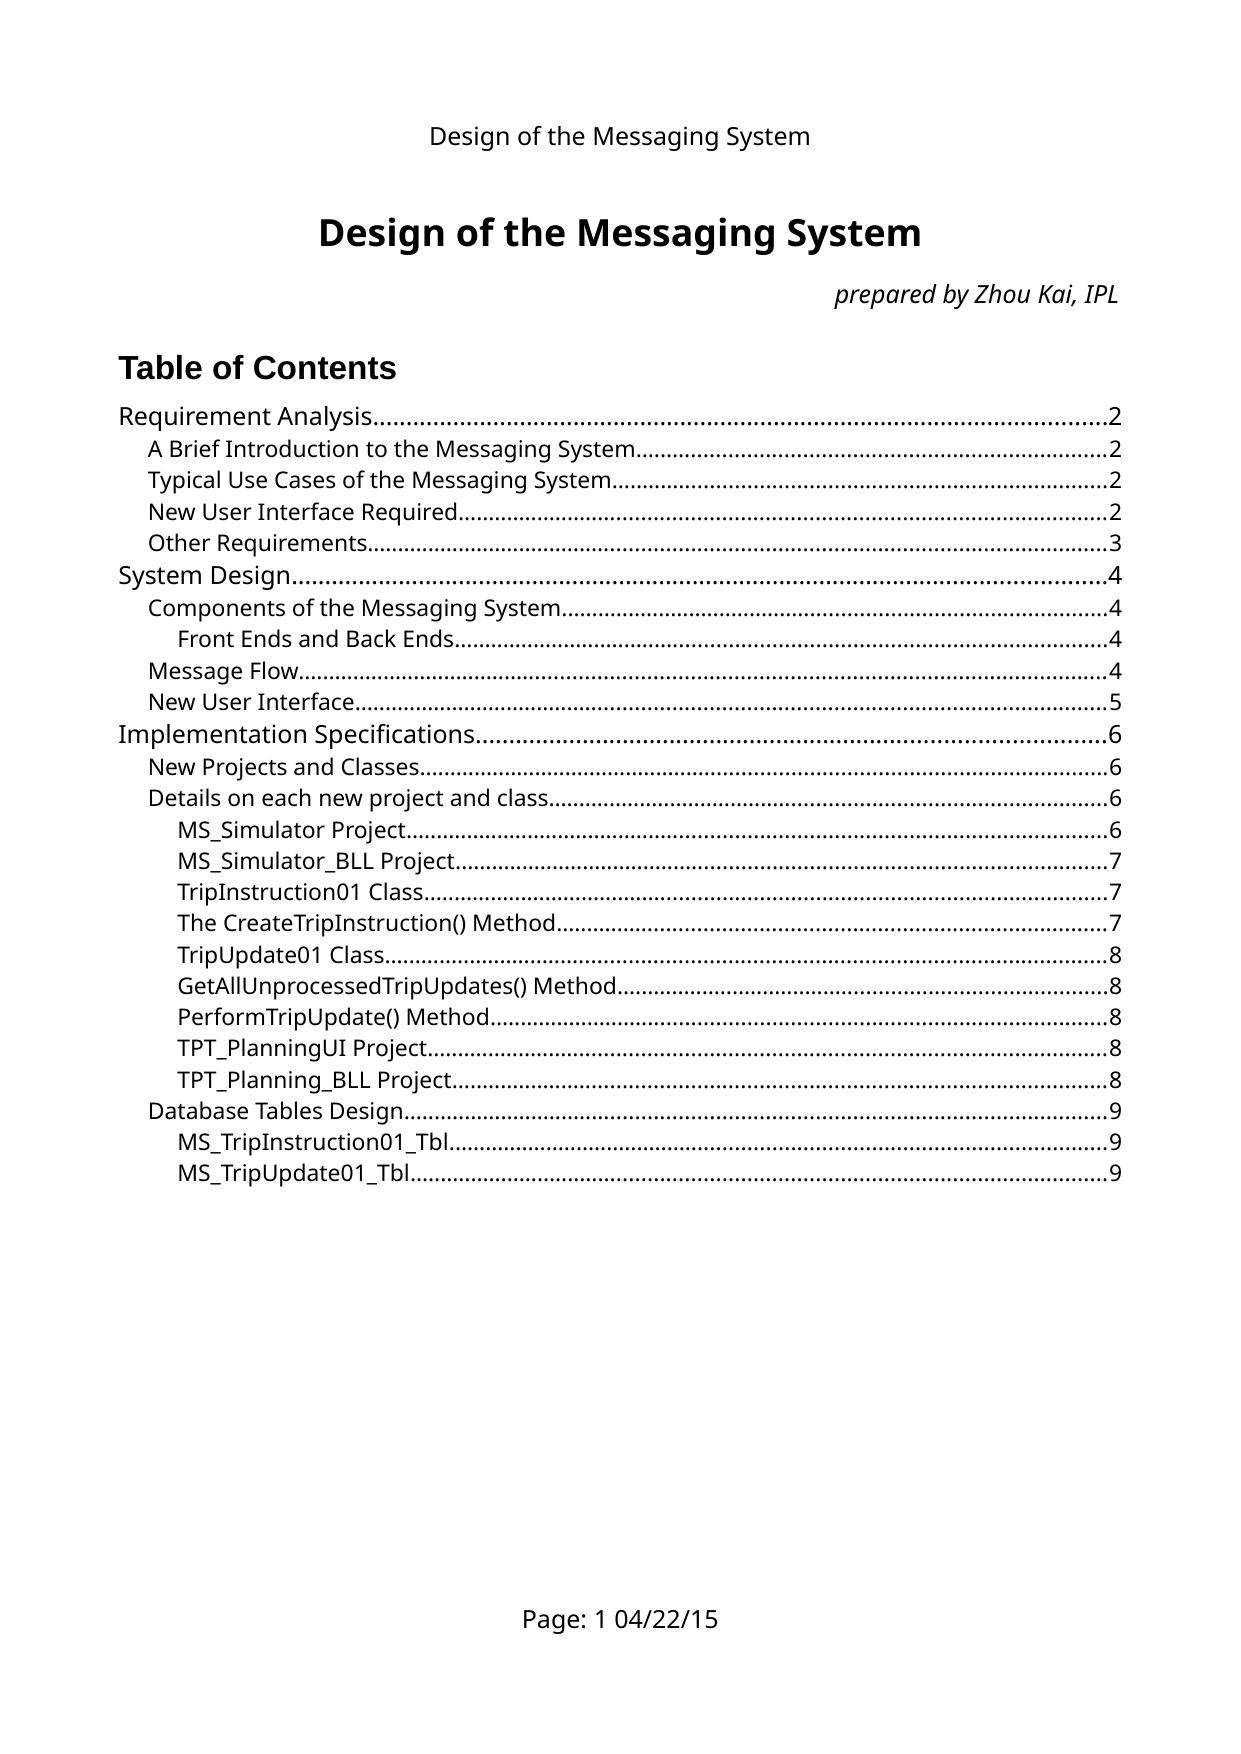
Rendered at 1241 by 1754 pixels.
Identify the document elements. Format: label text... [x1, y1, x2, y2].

subtitle prepared by Zhou Kai, IPL [118, 276, 1122, 311]
text New Projects and Classes 6 [148, 751, 1122, 782]
text Details on each new project and class 6 [148, 782, 1122, 814]
text TPT_Planning_BLL Project 8 [177, 1064, 1122, 1095]
text MS_Simulator Project 6 [177, 814, 1122, 845]
text Implementation Specifications 6 [118, 717, 1122, 751]
text Database Tables Design 9 [148, 1095, 1122, 1126]
text Message Flow 4 [148, 654, 1122, 686]
text MS_TripUpdate01_Tbl 9 [177, 1157, 1122, 1189]
text Components of the Messaging System 4 [148, 592, 1122, 623]
title Design of the Messaging System [118, 207, 1122, 258]
text PerformTripUpdate() Method 8 [177, 1001, 1122, 1032]
text Front Ends and Back Ends 4 [177, 623, 1122, 654]
text System Design 4 [118, 558, 1122, 592]
text The CreateTripInstruction() Method 7 [177, 907, 1122, 939]
text TripUpdate01 Class 8 [177, 939, 1122, 970]
subtitle Table of Contents [118, 348, 1122, 386]
text TripInstruction01 Class 7 [177, 876, 1122, 907]
text New User Interface Required 2 [148, 496, 1122, 527]
text Other Requirements 3 [148, 527, 1122, 558]
text New User Interface 5 [148, 686, 1122, 717]
text TPT_PlanningUI Project 8 [177, 1032, 1122, 1064]
text A Brief Introduction to the Messaging System 2 [148, 433, 1122, 464]
text MS_Simulator_BLL Project 7 [177, 845, 1122, 876]
text Requirement Analysis 2 [118, 399, 1122, 433]
text Typical Use Cases of the Messaging System 2 [148, 464, 1122, 496]
text GetAllUnprocessedTripUpdates() Method 8 [177, 970, 1122, 1001]
text MS_TripInstruction01_Tbl 9 [177, 1126, 1122, 1157]
